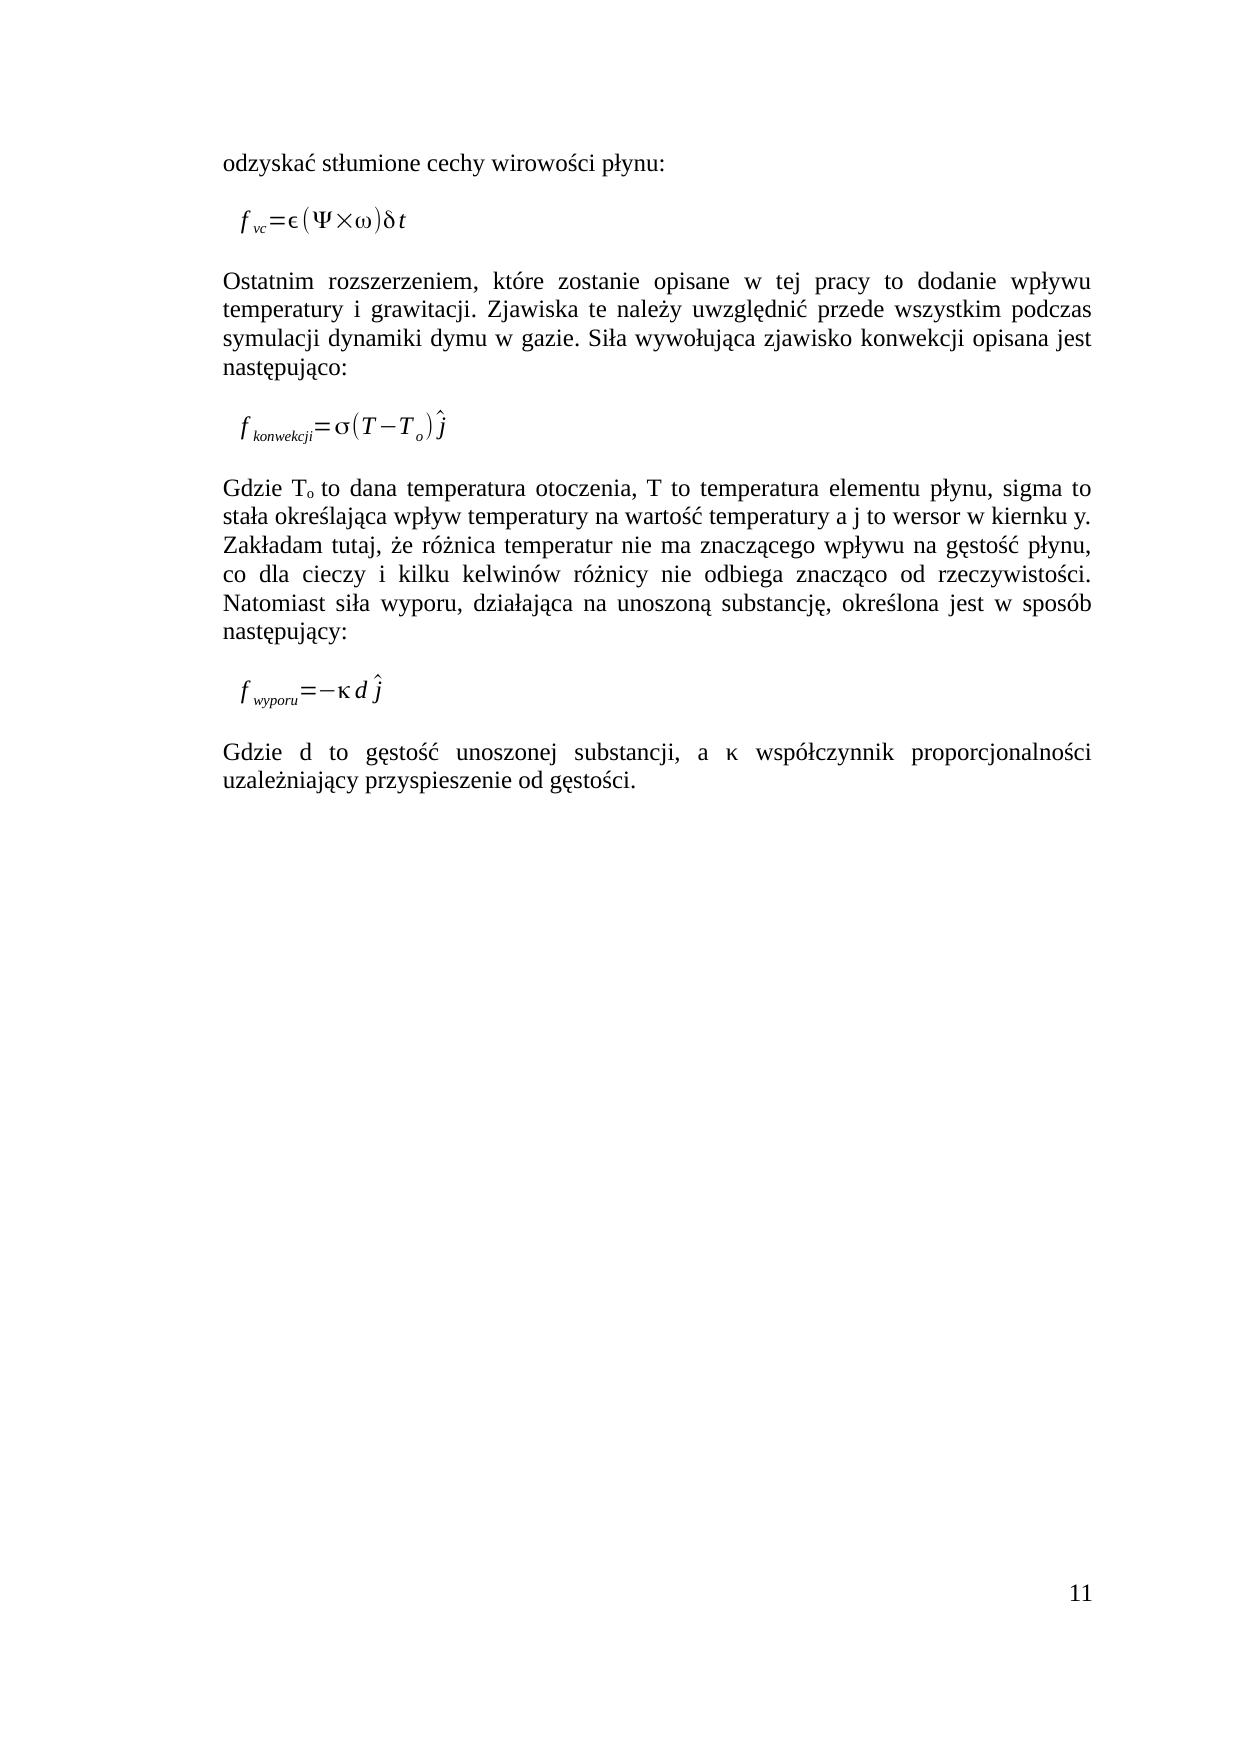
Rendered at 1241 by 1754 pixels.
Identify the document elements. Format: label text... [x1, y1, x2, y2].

list Gdzie d to gęstość unoszonej substancji, a κ współczynnik proporcjonalności uzależniający przyspieszenie od gęstości. [185, 737, 1093, 794]
list odzyskać stłumione cechy wirowości płynu: [185, 148, 1093, 176]
list Ostatnim rozszerzeniem, które zostanie opisane w tej pracy to dodanie wpływu temperatury i grawitacji. Zjawiska te należy uwzględnić przede wszystkim podczas symulacji dynamiki dymu w gazie. Siła wywołująca zjawisko konwekcji opisana jest następująco: [185, 266, 1093, 381]
list Gdzie To to dana temperatura otoczenia, T to temperatura elementu płynu, sigma to stała określająca wpływ temperatury na wartość temperatury a j to wersor w kiernku y. Zakładam tutaj, że różnica temperatur nie ma znaczącego wpływu na gęstość płynu, co dla cieczy i kilku kelwinów różnicy nie odbiega znacząco od rzeczywistości. Natomiast siła wyporu, działająca na unoszoną substancję, określona jest w sposób następujący: [185, 473, 1093, 645]
